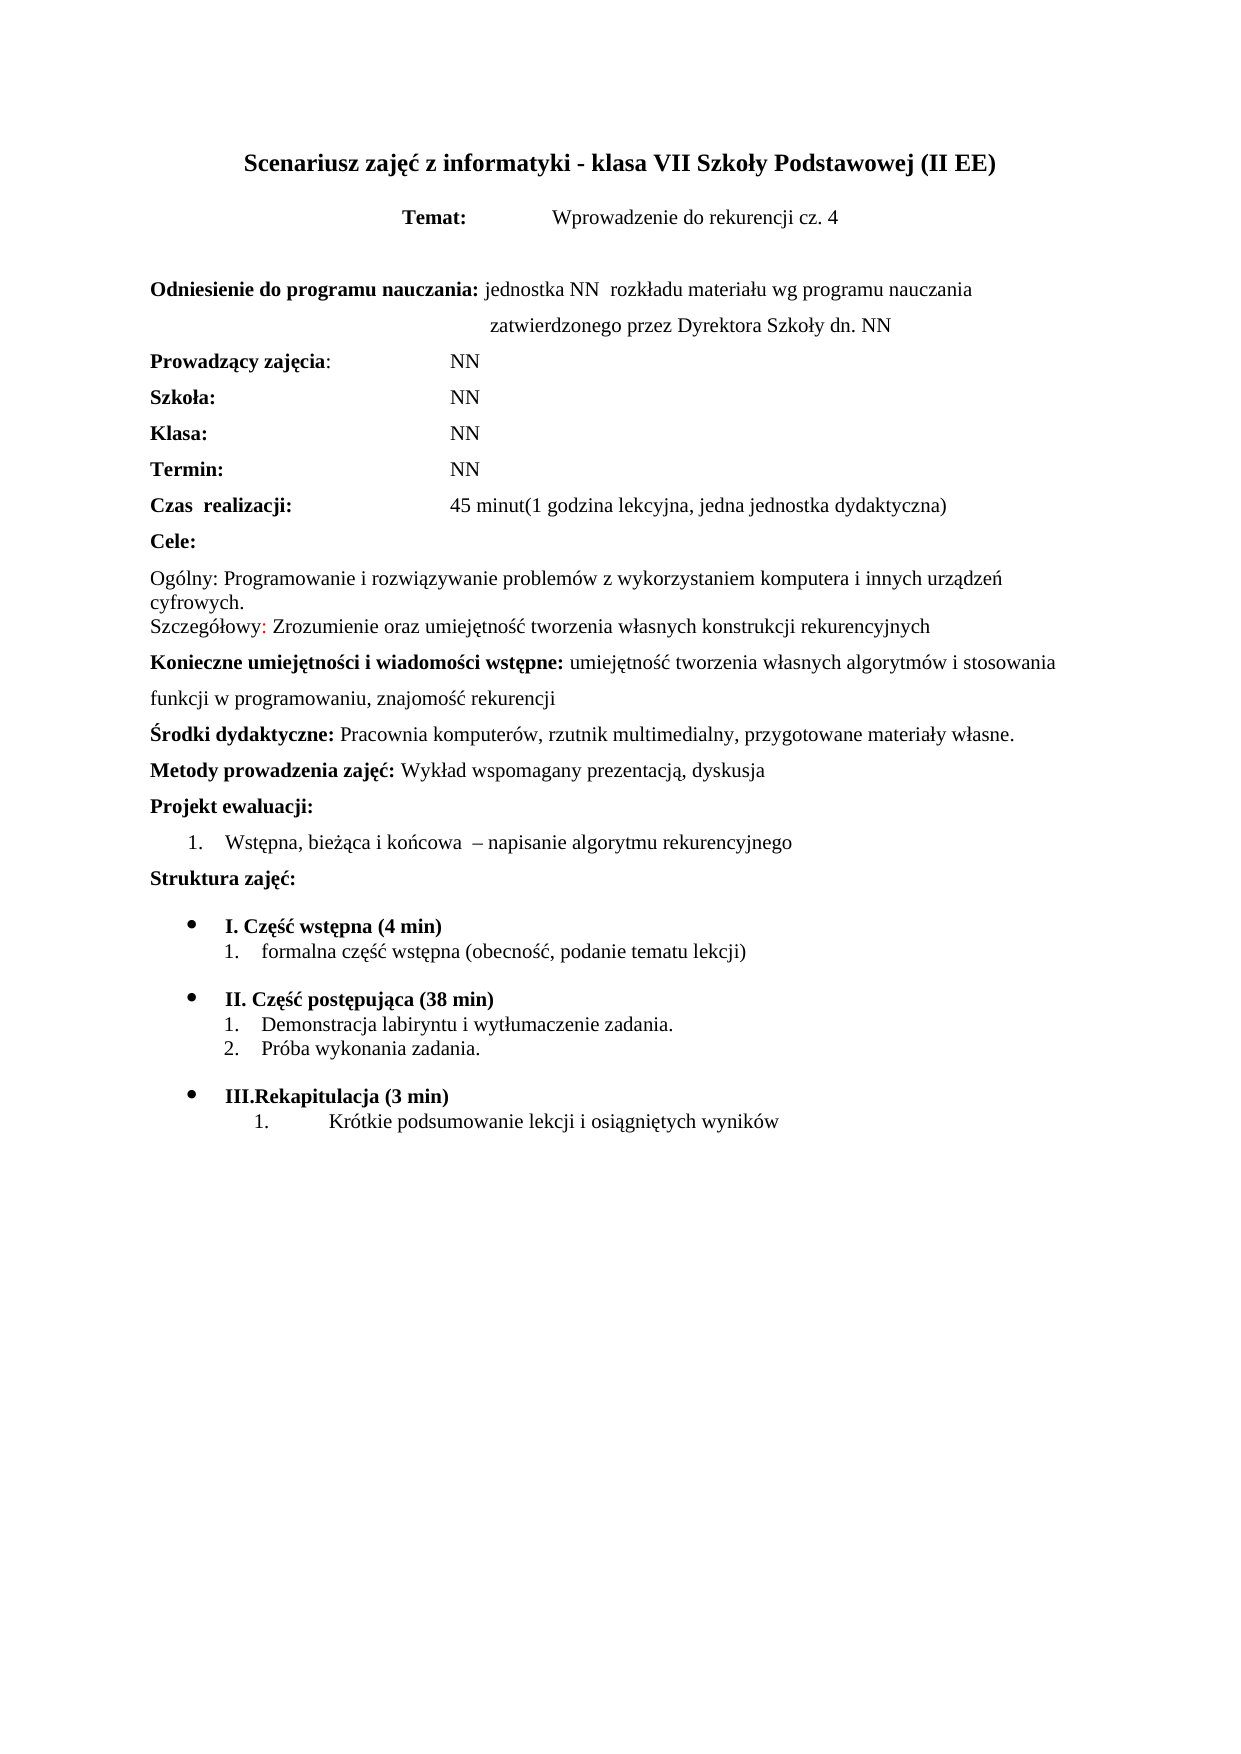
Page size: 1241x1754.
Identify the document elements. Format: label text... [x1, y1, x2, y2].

text Konieczne umiejętności i wiadomości wstępne: umiejętność tworzenia własnych algorytmów i stosowania funkcji w programowaniu, znajomość rekurencji [150, 650, 1090, 710]
text Środki dydaktyczne: Pracownia komputerów, rzutnik multimedialny, przygotowane materiały własne. [150, 722, 1090, 746]
list I. Część wstępna (4 min) [187, 914, 1090, 939]
text Termin: NN [150, 457, 1090, 481]
text Klasa: NN [150, 421, 1090, 445]
list II. Część postępująca (38 min) [187, 987, 1090, 1012]
list III.Rekapitulacja (3 min) [187, 1084, 1090, 1109]
text Prowadzący zajęcia: NN [150, 349, 1090, 373]
list Próba wykonania zadania. [224, 1036, 1090, 1060]
text Szczegółowy: Zrozumienie oraz umiejętność tworzenia własnych konstrukcji rekurencyjnych [150, 614, 1090, 638]
text Metody prowadzenia zajęć: Wykład wspomagany prezentacją, dyskusja [150, 758, 1090, 782]
text Projekt ewaluacji: [150, 794, 1090, 818]
text Cele: [150, 529, 1090, 553]
text Czas realizacji: 45 minut(1 godzina lekcyjna, jedna jednostka dydaktyczna) [150, 493, 1090, 517]
list formalna część wstępna (obecność, podanie tematu lekcji) [224, 939, 1090, 963]
list Wstępna, bieżąca i końcowa – napisanie algorytmu rekurencyjnego [187, 830, 1090, 854]
list Krótkie podsumowanie lekcji i osiągniętych wyników [253, 1109, 1090, 1133]
list Demonstracja labiryntu i wytłumaczenie zadania. [224, 1012, 1090, 1036]
text Temat: Wprowadzenie do rekurencji cz. 4 [150, 205, 1090, 229]
text Scenariusz zajęć z informatyki - klasa VII Szkoły Podstawowej (II EE) [150, 148, 1090, 176]
text Szkoła: NN [150, 385, 1090, 409]
text Ogólny: Programowanie i rozwiązywanie problemów z wykorzystaniem komputera i innych urządzeń cyfrowych. [150, 566, 1090, 614]
text Odniesienie do programu nauczania: jednostka NN rozkładu materiału wg programu nauczania zatwierdzonego przez Dyrektora Szkoły dn. NN [150, 277, 1090, 337]
text Struktura zajęć: [150, 866, 1090, 890]
